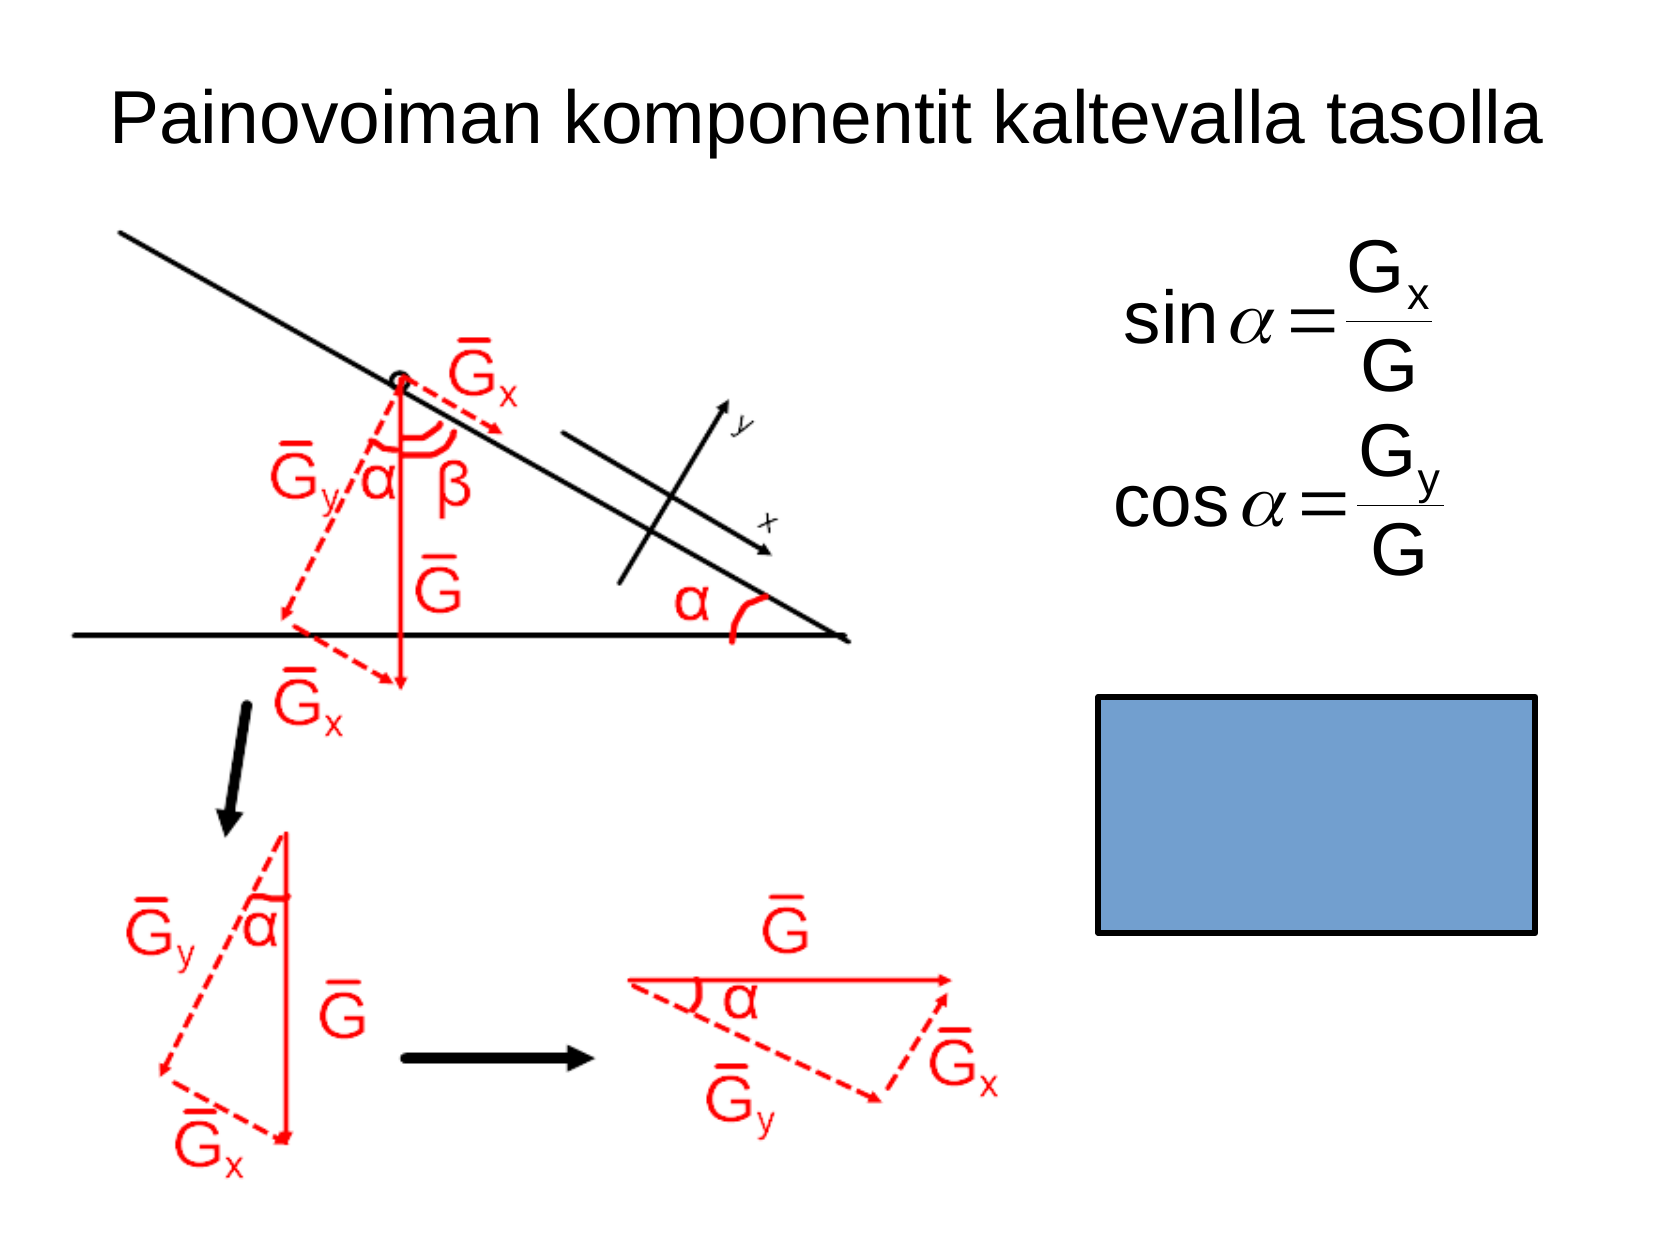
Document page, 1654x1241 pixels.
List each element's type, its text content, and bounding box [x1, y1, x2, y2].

chart [1105, 224, 1451, 591]
text_box [1098, 696, 1536, 934]
picture [35, 200, 1073, 1218]
text_box Painovoiman komponentit kaltevalla tasolla [94, 47, 1560, 166]
